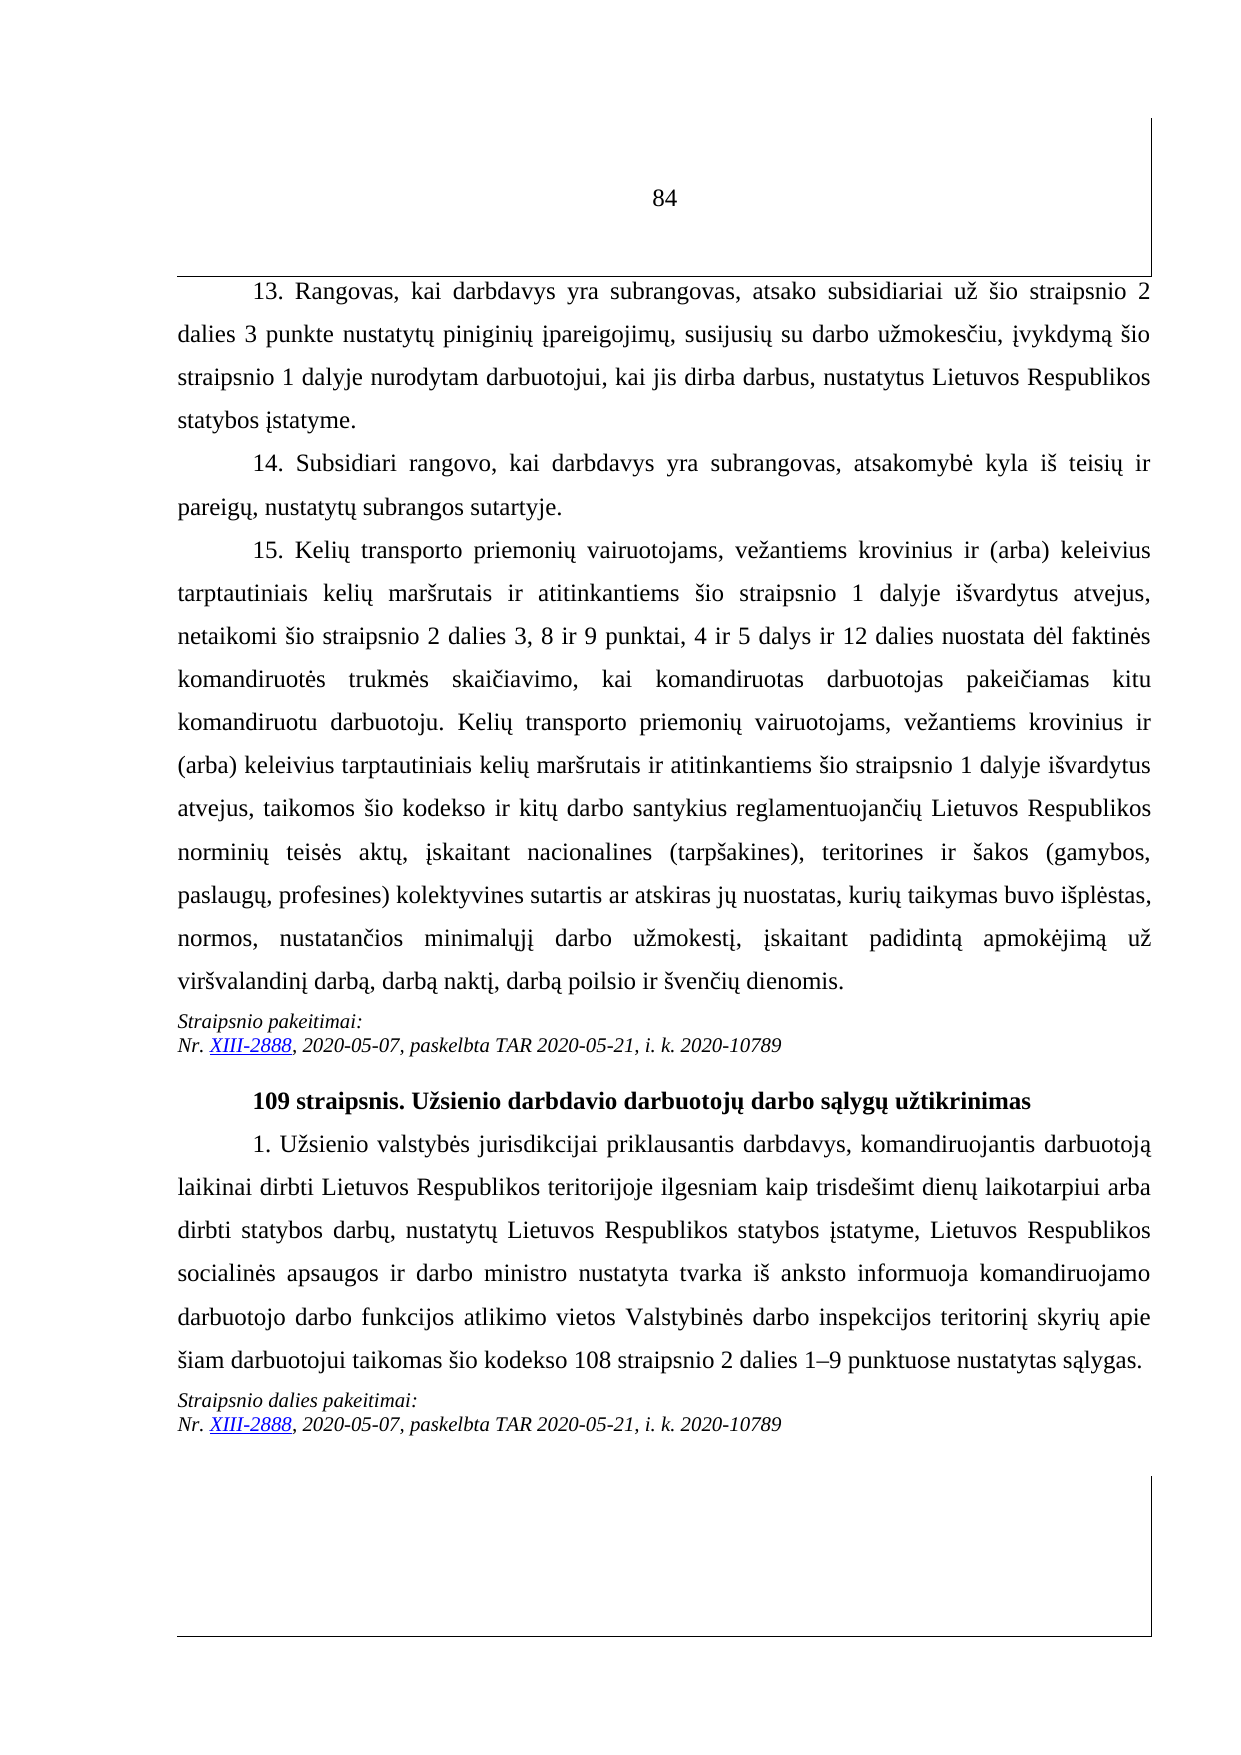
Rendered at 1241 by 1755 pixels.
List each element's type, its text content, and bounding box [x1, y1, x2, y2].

text 15. Kelių transporto priemonių vairuotojams, vežantiems krovinius ir (arba) keleivius tarptautiniais kelių maršrutais ir atitinkantiems šio straipsnio 1 dalyje išvardytus atvejus, netaikomi šio straipsnio 2 dalies 3, 8 ir 9 punktai, 4 ir 5 dalys ir 12 dalies nuostata dėl faktinės komandiruotės trukmės skaičiavimo, kai komandiruotas darbuotojas pakeičiamas kitu komandiruotu darbuotoju. Kelių transporto priemonių vairuotojams, vežantiems krovinius ir (arba) keleivius tarptautiniais kelių maršrutais ir atitinkantiems šio straipsnio 1 dalyje išvardytus atvejus, taikomos šio kodekso ir kitų darbo santykius reglamentuojančių Lietuvos Respublikos norminių teisės aktų, įskaitant nacionalines (tarpšakines), teritorines ir šakos (gamybos, paslaugų, profesines) kolektyvines sutartis ar atskiras jų nuostatas, kurių taikymas buvo išplėstas, normos, nustatančios minimalųjį darbo užmokestį, įskaitant padidintą apmokėjimą už viršvalandinį darbą, darbą naktį, darbą poilsio ir švenčių dienomis. [177, 535, 1152, 995]
subtitle 109 straipsnis. Užsienio darbdavio darbuotojų darbo sąlygų užtikrinimas [177, 1086, 1152, 1115]
text Straipsnio dalies pakeitimai: [177, 1388, 1152, 1412]
text Nr. XIII-2888, 2020-05-07, paskelbta TAR 2020-05-21, i. k. 2020-10789 [177, 1412, 1152, 1436]
subtitle 1. Užsienio valstybės jurisdikcijai priklausantis darbdavys, komandiruojantis darbuotoją laikinai dirbti Lietuvos Respublikos teritorijoje ilgesniam kaip trisdešimt dienų laikotarpiui arba dirbti statybos darbų, nustatytų Lietuvos Respublikos statybos įstatyme, Lietuvos Respublikos socialinės apsaugos ir darbo ministro nustatyta tvarka iš anksto informuoja komandiruojamo darbuotojo darbo funkcijos atlikimo vietos Valstybinės darbo inspekcijos teritorinį skyrių apie šiam darbuotojui taikomas šio kodekso 108 straipsnio 2 dalies 1–9 punktuose nustatytas sąlygas. [177, 1129, 1152, 1373]
text Nr. XIII-2888, 2020-05-07, paskelbta TAR 2020-05-21, i. k. 2020-10789 [177, 1033, 1152, 1057]
text 14. Subsidiari rangovo, kai darbdavys yra subrangovas, atsakomybė kyla iš teisių ir pareigų, nustatytų subrangos sutartyje. [177, 448, 1152, 520]
text 13. Rangovas, kai darbdavys yra subrangovas, atsako subsidiariai už šio straipsnio 2 dalies 3 punkte nustatytų piniginių įpareigojimų, susijusių su darbo užmokesčiu, įvykdymą šio straipsnio 1 dalyje nurodytam darbuotojui, kai jis dirba darbus, nustatytus Lietuvos Respublikos statybos įstatyme. [177, 276, 1152, 434]
text Straipsnio pakeitimai: [177, 1009, 1152, 1033]
